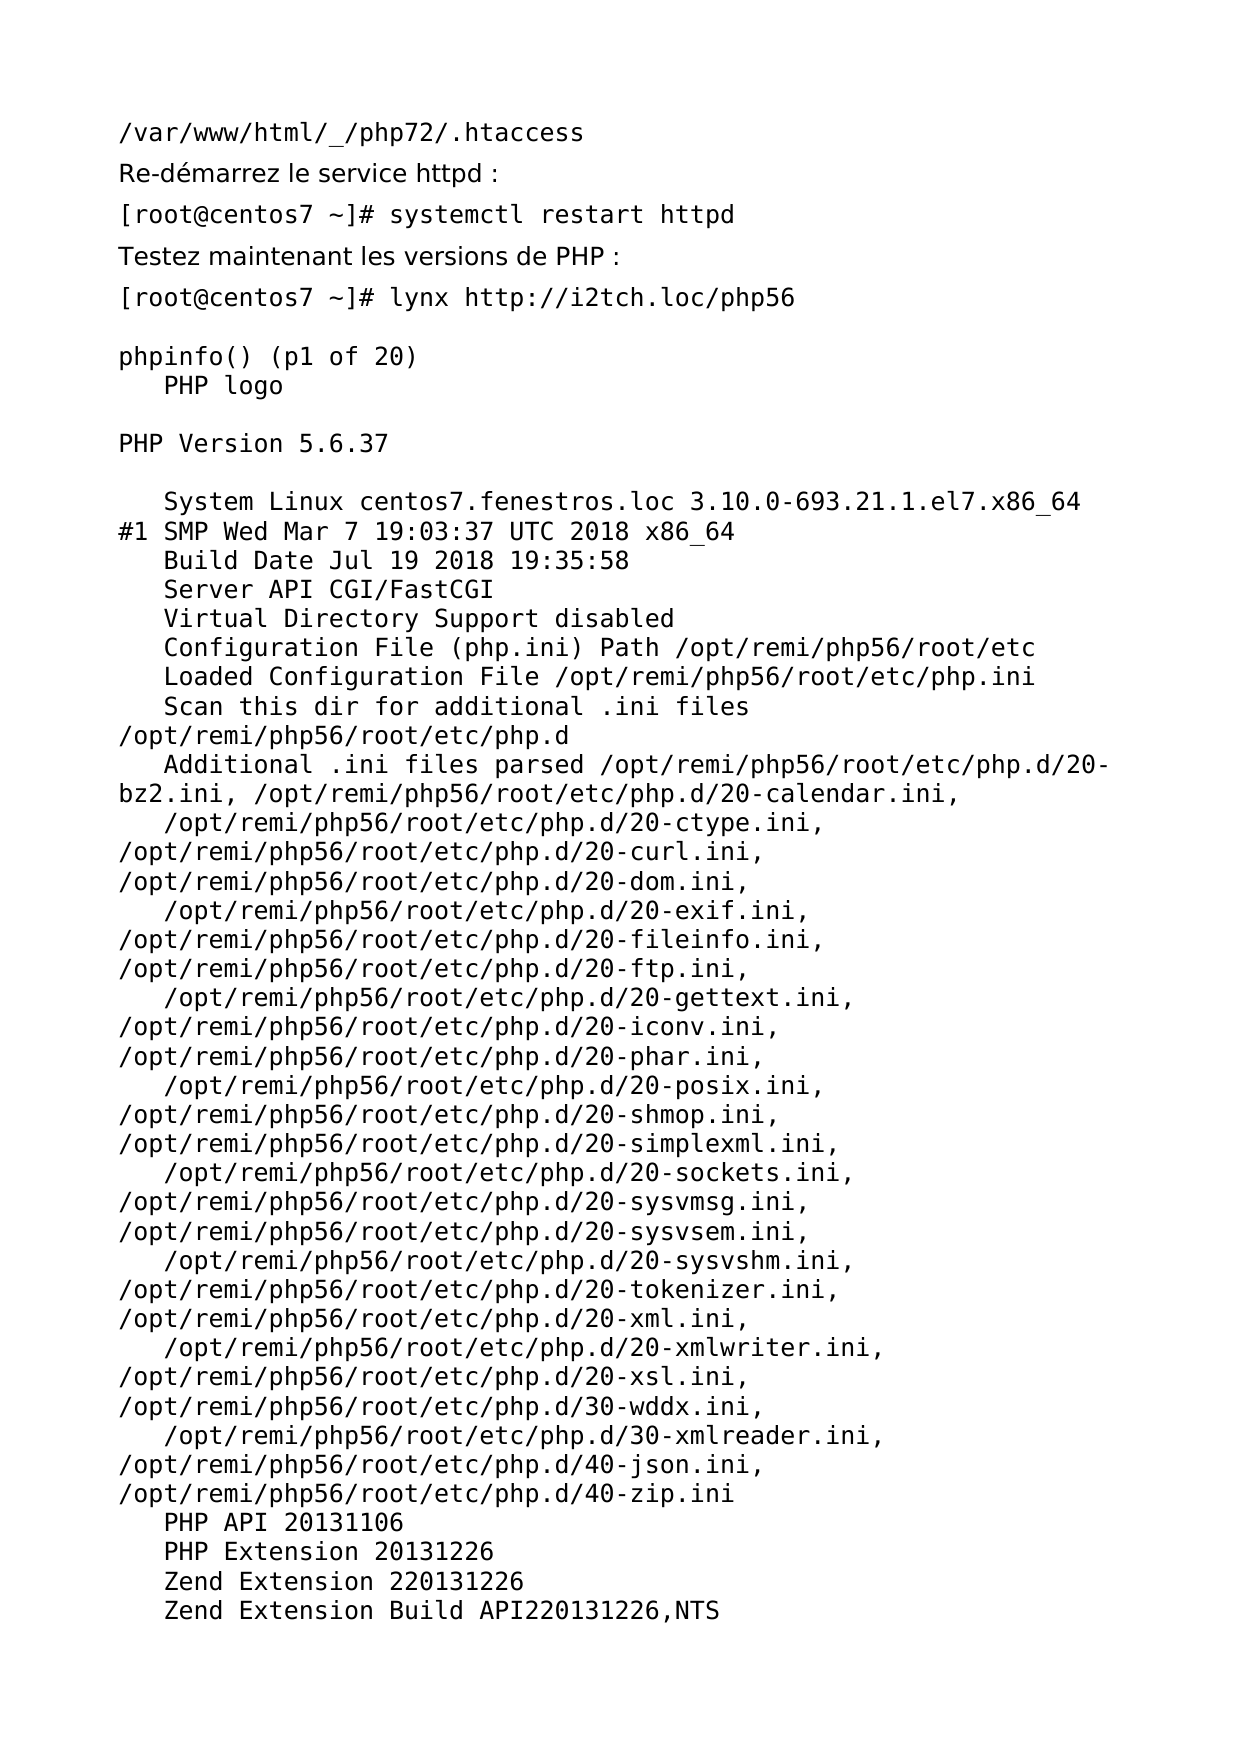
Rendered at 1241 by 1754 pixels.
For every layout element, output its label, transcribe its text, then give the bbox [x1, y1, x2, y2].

text /var/www/html/_/php72/.htaccess [118, 118, 1122, 147]
text Testez maintenant les versions de PHP : [118, 242, 1122, 271]
text [root@centos7 ~]# systemctl restart httpd [118, 201, 1122, 230]
text [root@centos7 ~]# lynx http://i2tch.loc/php56 phpinfo() (p1 of 20) PHP logo PHP Version 5.6.37 System Linux centos7.fenestros.loc 3.10.0-693.21.1.el7.x86_64 #1 SMP Wed Mar 7 19:03:37 UTC 2018 x86_64 Build Date Jul 19 2018 19:35:58 Server API CGI/FastCGI Virtual Directory Support disabled Configuration File (php.ini) Path /opt/remi/php56/root/etc Loaded Configuration File /opt/remi/php56/root/etc/php.ini Scan this dir for additional .ini files /opt/remi/php56/root/etc/php.d Additional .ini files parsed /opt/remi/php56/root/etc/php.d/20-bz2.ini, /opt/remi/php56/root/etc/php.d/20-calendar.ini, /opt/remi/php56/root/etc/php.d/20-ctype.ini, /opt/remi/php56/root/etc/php.d/20-curl.ini, /opt/remi/php56/root/etc/php.d/20-dom.ini, /opt/remi/php56/root/etc/php.d/20-exif.ini, /opt/remi/php56/root/etc/php.d/20-fileinfo.ini, /opt/remi/php56/root/etc/php.d/20-ftp.ini, /opt/remi/php56/root/etc/php.d/20-gettext.ini, /opt/remi/php56/root/etc/php.d/20-iconv.ini, /opt/remi/php56/root/etc/php.d/20-phar.ini, /opt/remi/php56/root/etc/php.d/20-posix.ini, /opt/remi/php56/root/etc/php.d/20-shmop.ini, /opt/remi/php56/root/etc/php.d/20-simplexml.ini, /opt/remi/php56/root/etc/php.d/20-sockets.ini, /opt/remi/php56/root/etc/php.d/20-sysvmsg.ini, /opt/remi/php56/root/etc/php.d/20-sysvsem.ini, /opt/remi/php56/root/etc/php.d/20-sysvshm.ini, /opt/remi/php56/root/etc/php.d/20-tokenizer.ini, /opt/remi/php56/root/etc/php.d/20-xml.ini, /opt/remi/php56/root/etc/php.d/20-xmlwriter.ini, /opt/remi/php56/root/etc/php.d/20-xsl.ini, /opt/remi/php56/root/etc/php.d/30-wddx.ini, /opt/remi/php56/root/etc/php.d/30-xmlreader.ini, /opt/remi/php56/root/etc/php.d/40-json.ini, /opt/remi/php56/root/etc/php.d/40-zip.ini PHP API 20131106 PHP Extension 20131226 Zend Extension 220131226 Zend Extension Build API220131226,NTS [118, 283, 1122, 1625]
text Re-démarrez le service httpd : [118, 159, 1122, 188]
